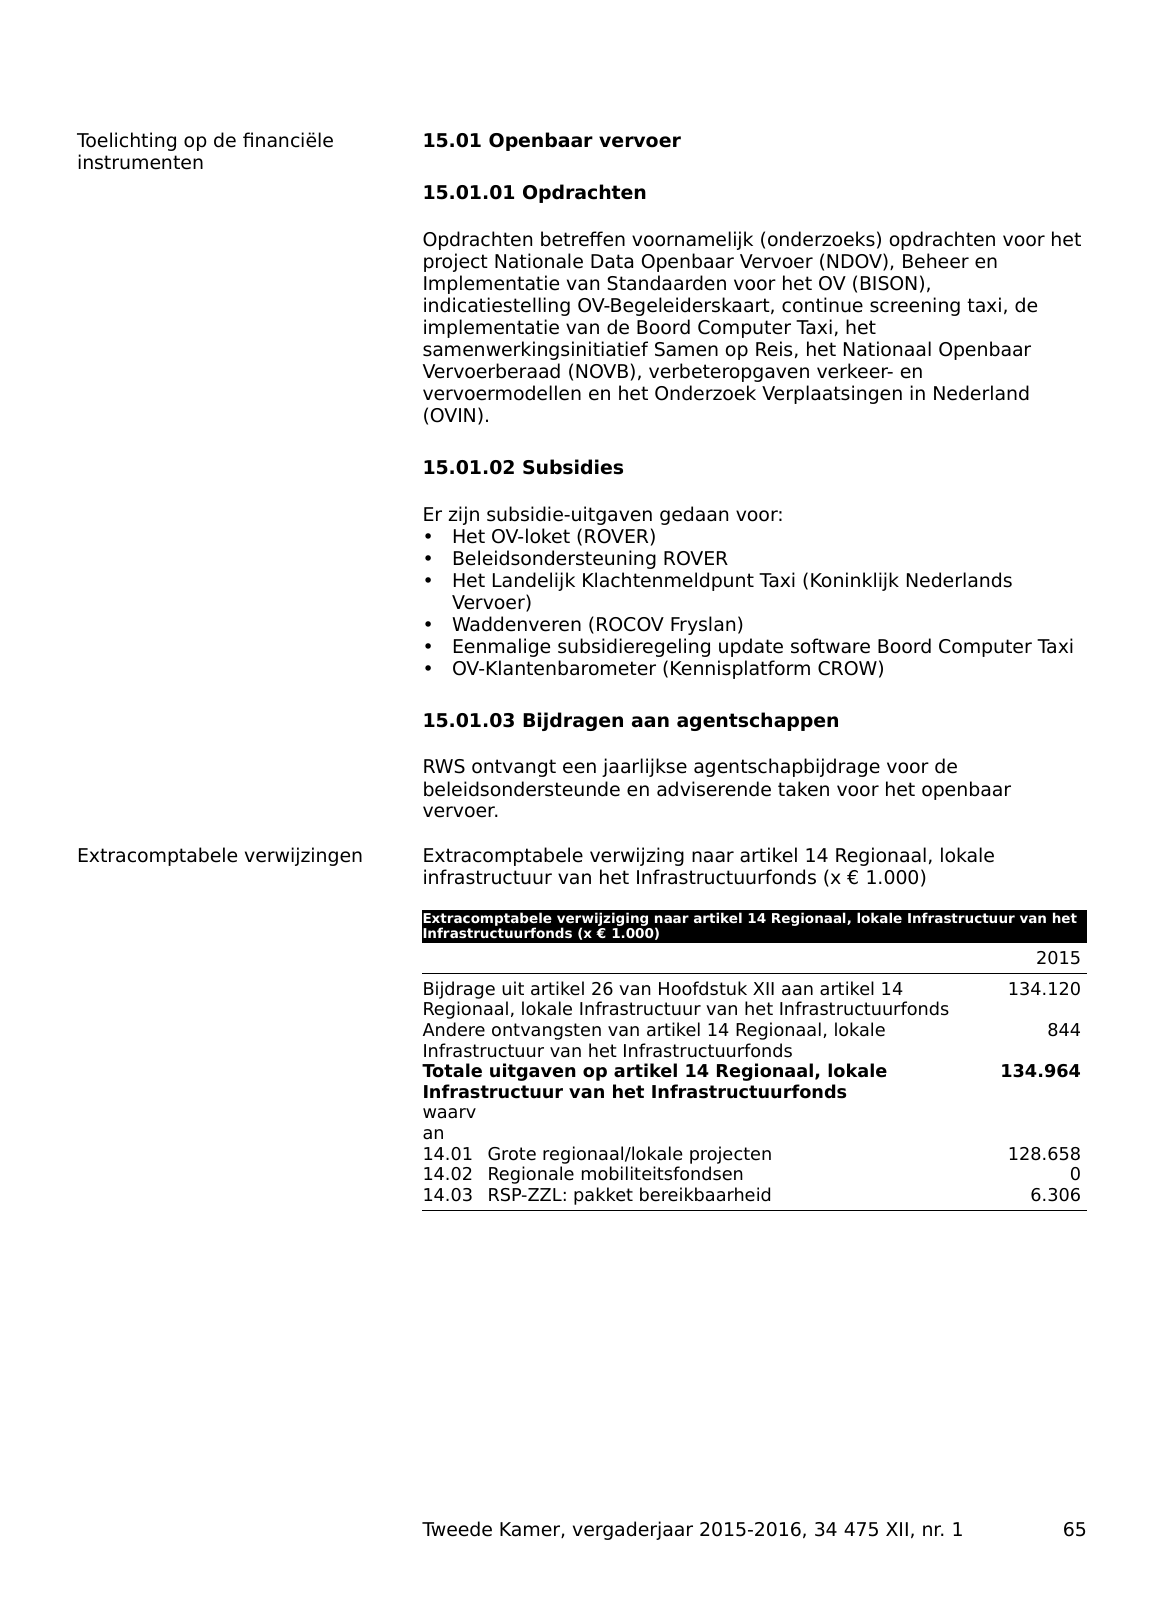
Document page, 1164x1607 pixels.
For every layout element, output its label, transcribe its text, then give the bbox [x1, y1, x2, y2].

table_header Extracomptabele verwijziging naar artikel 14 Regionaal, lokale Infrastructuur van het Infrastructuurfonds (x € 1.000) [422, 910, 1087, 942]
table_cell RSP-ZZL: pakket bereikbaarheid [481, 1185, 954, 1210]
table_cell Grote regionaal/lokale projecten [481, 1144, 954, 1164]
text Opdrachten betreffen voornamelijk (onderzoeks) opdrachten voor het project Nationale Data Openbaar Vervoer (NDOV), Beheer en Implementatie van Standaarden voor het OV (BISON), indicatiestelling OV-Begeleiderskaart, continue screening taxi, de implementatie van de Boord Computer Taxi, het samenwerkingsinitiatief Samen op Reis, het Nationaal Openbaar Vervoerberaad (NOVB), verbeteropgaven verkeer- en vervoermodellen en het Onderzoek Verplaatsingen in Nederland (OVIN). [422, 229, 1087, 427]
table_cell 844 [954, 1020, 1087, 1061]
table_cell 14.02 [422, 1164, 481, 1185]
table_cell Regionale mobiliteitsfondsen [481, 1164, 954, 1185]
text • Het OV-loket (ROVER) [422, 526, 1087, 548]
table_cell 14.01 [422, 1144, 481, 1164]
subtitle 15.01.01 Opdrachten [422, 182, 1087, 204]
text Extracomptabele verwijzingen [77, 844, 399, 867]
table_cell Bijdrage uit artikel 26 van Hoofdstuk XII aan artikel 14 Regionaal, lokale Infrastructuur van het Infrastructuurfonds [422, 974, 954, 1020]
table_cell 2015 [954, 943, 1087, 973]
table_cell [954, 1103, 1087, 1144]
table_cell [422, 943, 481, 973]
table_cell 134.120 [954, 974, 1087, 1020]
table_cell 14.03 [422, 1185, 481, 1210]
text • Waddenveren (ROCOV Fryslan) [422, 613, 1087, 636]
subtitle 15.01.03 Bijdragen aan agentschappen [422, 709, 1087, 731]
text Er zijn subsidie-uitgaven gedaan voor: [422, 504, 1087, 526]
text RWS ontvangt een jaarlijkse agentschapbijdrage voor de beleidsondersteunde en adviserende taken voor het openbaar vervoer. [422, 756, 1087, 822]
subtitle 15.01 Openbaar vervoer [422, 130, 1087, 152]
text • Het Landelijk Klachtenmeldpunt Taxi (Koninklijk Nederlands Vervoer) [422, 569, 1087, 613]
text • Beleidsondersteuning ROVER [422, 548, 1087, 569]
subtitle 15.01.02 Subsidies [422, 457, 1087, 479]
text Extracomptabele verwijzing naar artikel 14 Regionaal, lokale infrastructuur van het Infrastructuurfonds (x € 1.000) [422, 844, 1087, 888]
table_cell 128.658 [954, 1144, 1087, 1164]
table_cell [481, 943, 954, 973]
table_cell 134.964 [954, 1061, 1087, 1102]
table_cell Totale uitgaven op artikel 14 Regionaal, lokale Infrastructuur van het Infrastructuurfonds [422, 1061, 954, 1102]
text Toelichting op de financiële instrumenten [77, 130, 399, 174]
table_cell 6.306 [954, 1185, 1087, 1210]
table_cell Andere ontvangsten van artikel 14 Regionaal, lokale Infrastructuur van het Infrastructuurfonds [422, 1020, 954, 1061]
table_cell [481, 1103, 954, 1144]
table_cell waarvan [422, 1103, 481, 1144]
text • Eenmalige subsidieregeling update software Boord Computer Taxi [422, 636, 1087, 657]
text • OV-Klantenbarometer (Kennisplatform CROW) [422, 657, 1087, 679]
table_cell 0 [954, 1164, 1087, 1185]
